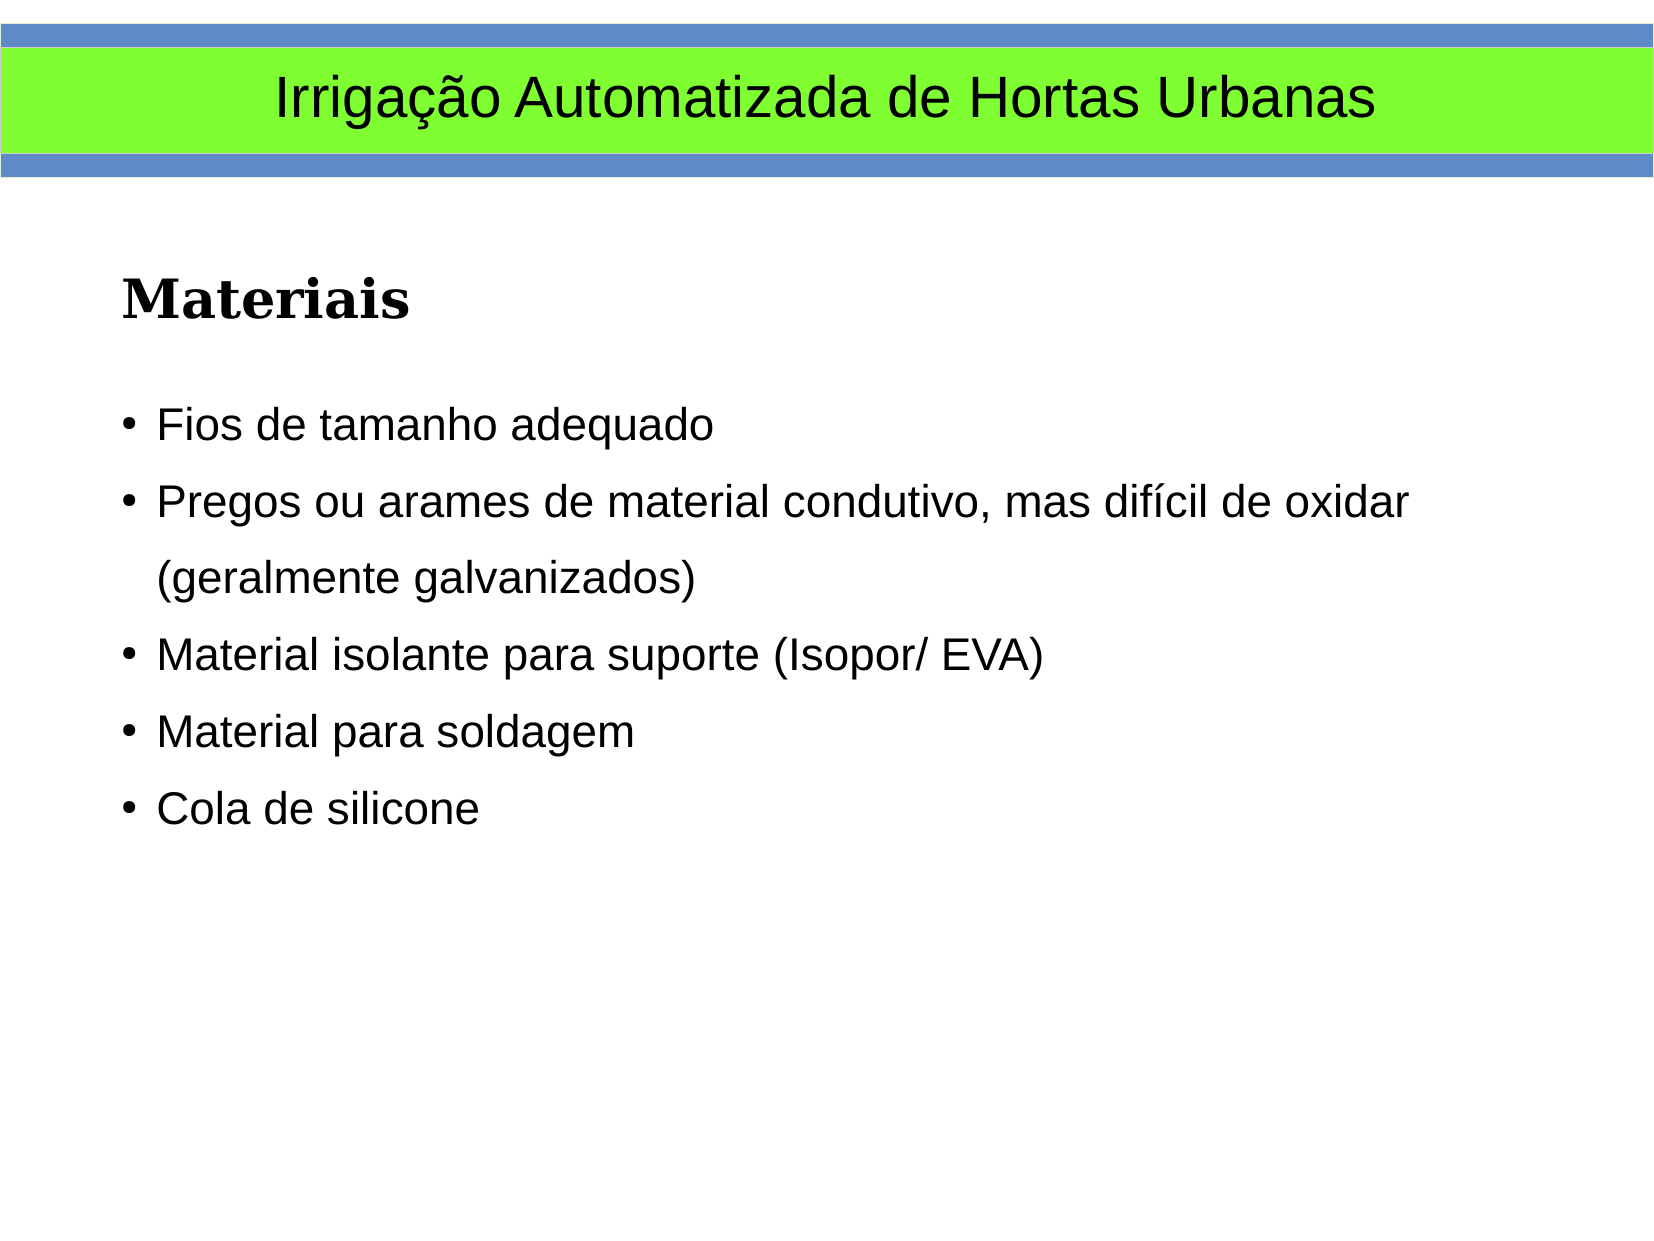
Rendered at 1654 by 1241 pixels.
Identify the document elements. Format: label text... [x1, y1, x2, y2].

text_box Materiais Fios de tamanho adequado Pregos ou arames de material condutivo, mas difícil de oxidar (geralmente galvanizados) Material isolante para suporte (Isopor/ EVA) Material para soldagem Cola de silicone [106, 259, 1571, 922]
title Irrigação Automatizada de Hortas Urbanas [200, 41, 1512, 154]
text_box [0, 23, 1654, 178]
